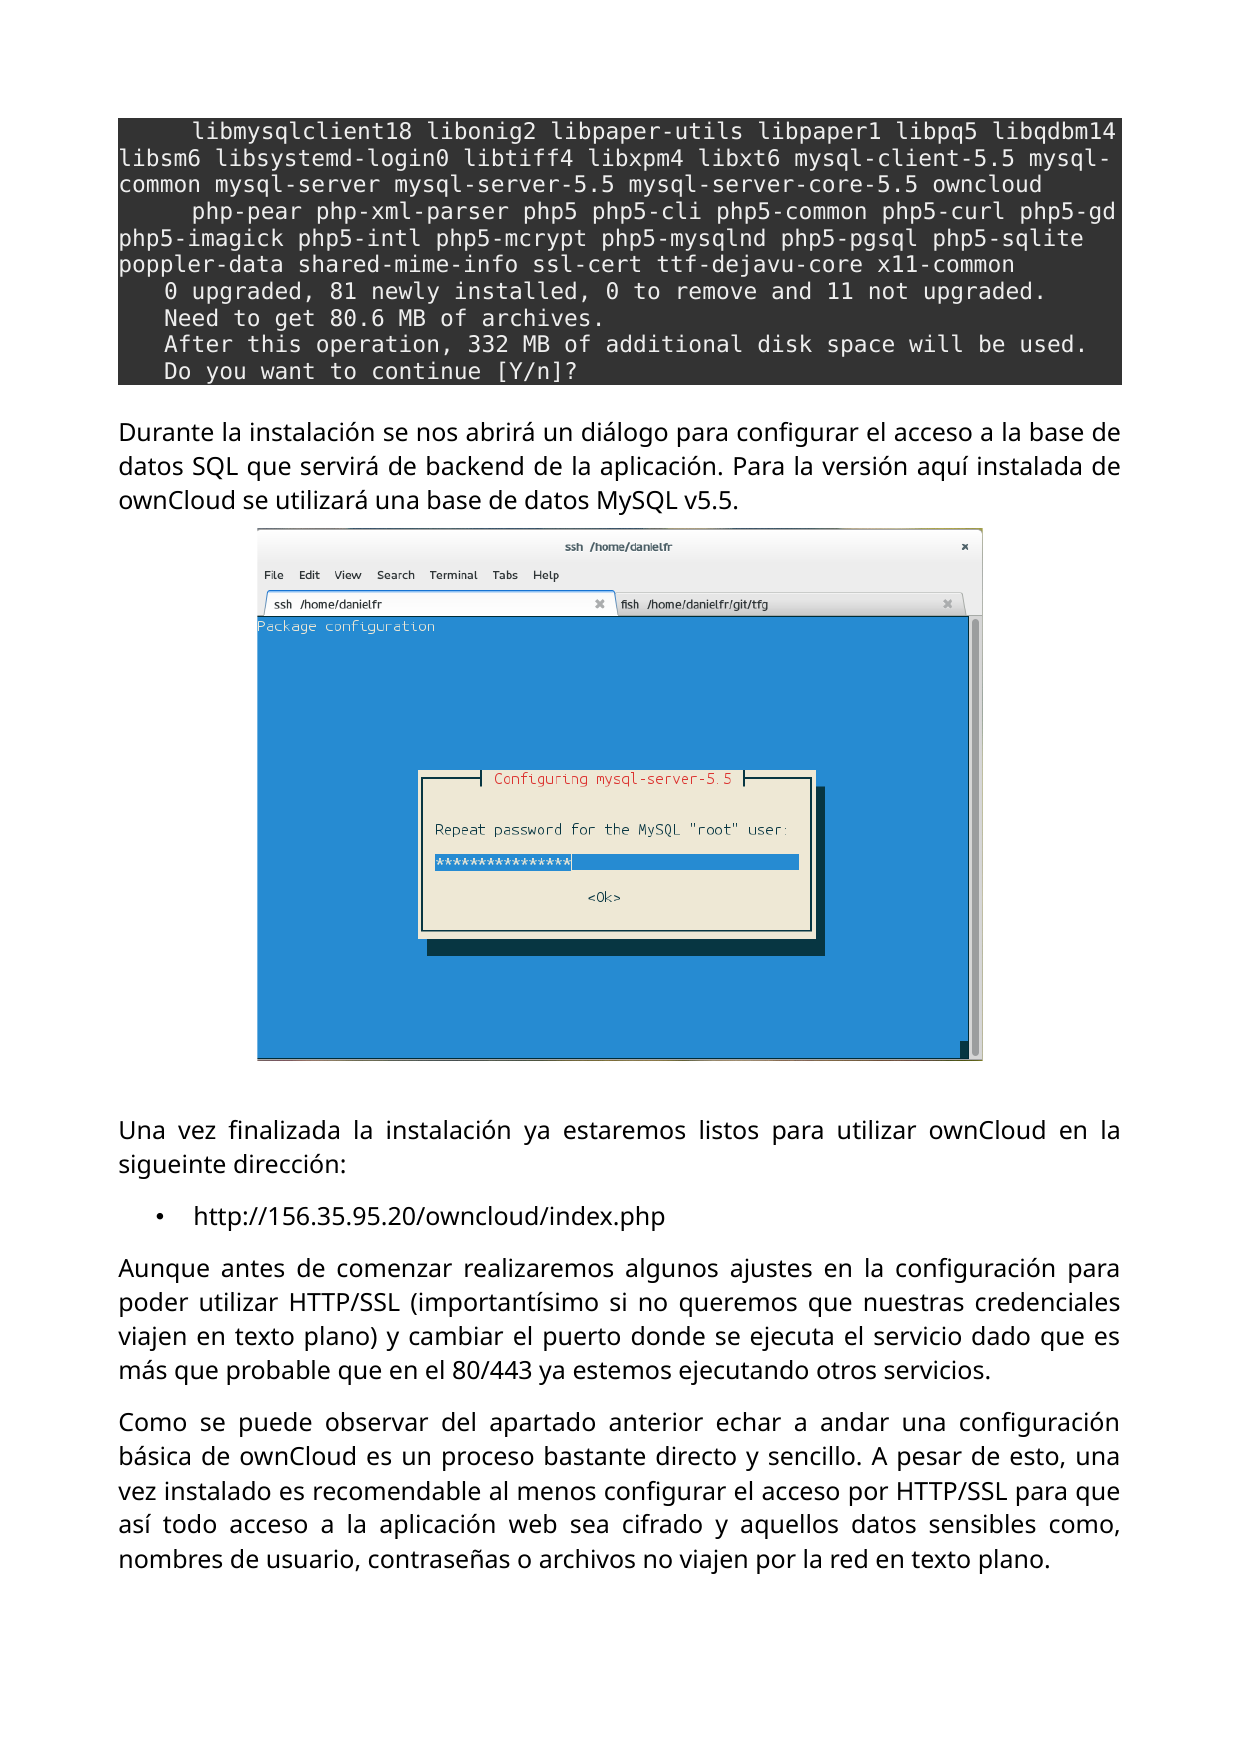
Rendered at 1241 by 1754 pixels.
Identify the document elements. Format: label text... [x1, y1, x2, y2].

text 0 upgraded, 81 newly installed, 0 to remove and 11 not upgraded. [118, 278, 1122, 305]
picture [257, 618, 967, 1057]
picture [257, 528, 983, 1061]
text Una vez finalizada la instalación ya estaremos listos para utilizar ownCloud en la sigueinte dirección: [118, 1112, 1122, 1181]
text Aunque antes de comenzar realizaremos algunos ajustes en la configuración para poder utilizar HTTP/SSL (importantísimo si no queremos que nuestras credenciales viajen en texto plano) y cambiar el puerto donde se ejecuta el servicio dado que es más que probable que en el 80/443 ya estemos ejecutando otros servicios. [118, 1251, 1122, 1387]
text Need to get 80.6 MB of archives. [118, 305, 1122, 331]
text php-pear php-xml-parser php5 php5-cli php5-common php5-curl php5-gd php5-imagick php5-intl php5-mcrypt php5-mysqlnd php5-pgsql php5-sqlite poppler-data shared-mime-info ssl-cert ttf-dejavu-core x11-common [118, 198, 1122, 278]
text After this operation, 332 MB of additional disk space will be used. [118, 331, 1122, 358]
text Durante la instalación se nos abrirá un diálogo para configurar el acceso a la base de datos SQL que servirá de backend de la aplicación. Para la versión aquí instalada de ownCloud se utilizará una base de datos MySQL v5.5. [118, 415, 1122, 517]
text Do you want to continue [Y/n]? [118, 358, 1122, 385]
text libmysqlclient18 libonig2 libpaper-utils libpaper1 libpq5 libqdbm14 libsm6 libsystemd-login0 libtiff4 libxpm4 libxt6 mysql-client-5.5 mysql-common mysql-server mysql-server-5.5 mysql-server-core-5.5 owncloud [118, 118, 1122, 198]
text Como se puede observar del apartado anterior echar a andar una configuración básica de ownCloud es un proceso bastante directo y sencillo. A pesar de esto, una vez instalado es recomendable al menos configurar el acceso por HTTP/SSL para que así todo acceso a la aplicación web sea cifrado y aquellos datos sensibles como, nombres de usuario, contraseñas o archivos no viajen por la red en texto plano. [118, 1405, 1122, 1575]
list http://156.35.95.20/owncloud/index.php [156, 1199, 1122, 1233]
